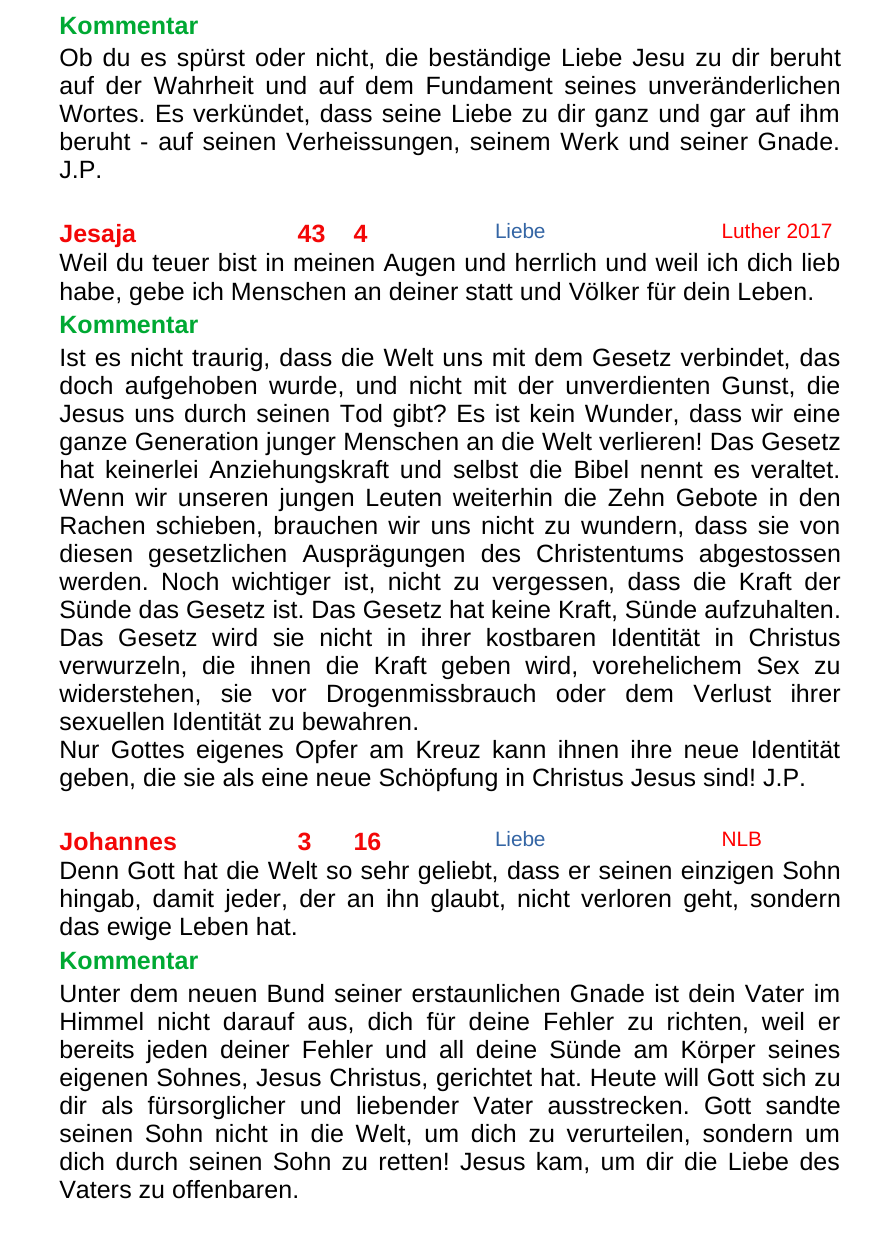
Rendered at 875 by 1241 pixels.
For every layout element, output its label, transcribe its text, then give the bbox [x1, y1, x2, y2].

table_cell [342, 311, 353, 341]
table_cell [353, 311, 427, 341]
table_cell [298, 311, 342, 341]
table_cell 4 [353, 220, 427, 249]
table_cell [342, 12, 353, 41]
table_cell Liebe [495, 828, 677, 857]
table_cell [59, 184, 844, 220]
table_cell [427, 828, 495, 857]
table_cell [427, 12, 495, 41]
table_cell Luther 2017 [721, 220, 844, 249]
table_cell Kommentar [59, 12, 206, 41]
table_cell Liebe [495, 220, 677, 249]
table_cell [353, 12, 427, 41]
table_cell Ob du es spürst oder nicht, die beständige Liebe Jesu zu dir beruht auf der Wahrheit und auf dem Fundament seines unveränderlichen Wortes. Es verkündet, dass seine Liebe zu dir ganz und gar auf ihm beruht - auf seinen Verheissungen, seinem Werk und seiner Gnade. J.P. [59, 44, 842, 184]
table_cell [427, 947, 495, 977]
table_cell [59, 305, 844, 311]
table_cell 43 [298, 220, 342, 249]
table_cell [721, 947, 842, 977]
table_cell [677, 828, 721, 857]
table_cell NLB [721, 828, 844, 857]
table_cell Denn Gott hat die Welt so sehr geliebt, dass er seinen einzigen Sohn hingab, damit jeder, der an ihn glaubt, nicht verloren geht, sondern das ewige Leben hat. [59, 857, 842, 941]
table_cell Johannes [59, 828, 297, 857]
table_cell 16 [353, 828, 427, 857]
table_cell [427, 311, 495, 341]
table_cell [495, 12, 677, 41]
table_cell Unter dem neuen Bund seiner erstaunlichen Gnade ist dein Vater im Himmel nicht darauf aus, dich für deine Fehler zu richten, weil er bereits jeden deiner Fehler und all deine Sünde am Körper seines eigenen Sohnes, Jesus Christus, gerichtet hat. Heute will Gott sich zu dir als fürsorglicher und liebender Vater ausstrecken. Gott sandte seinen Sohn nicht in die Welt, um dich zu verurteilen, sondern um dich durch seinen Sohn zu retten! Jesus kam, um dir die Liebe des Vaters zu offenbaren. [59, 980, 842, 1204]
table_cell [298, 947, 342, 977]
table_cell [206, 12, 297, 41]
table_cell Ist es nicht traurig, dass die Welt uns mit dem Gesetz verbindet, das doch aufgehoben wurde, und nicht mit der unverdienten Gunst, die Jesus uns durch seinen Tod gibt? Es ist kein Wunder, dass wir eine ganze Generation junger Menschen an die Welt verlieren! Das Gesetz hat keinerlei Anziehungskraft und selbst die Bibel nennt es veraltet. Wenn wir unseren jungen Leuten weiterhin die Zehn Gebote in den Rachen schieben, brauchen wir uns nicht zu wundern, dass sie von diesen gesetzlichen Ausprägungen des Christentums abgestossen werden. Noch wichtiger ist, nicht zu vergessen, dass die Kraft der Sünde das Gesetz ist. Das Gesetz hat keine Kraft, Sünde aufzuhalten. Das Gesetz wird sie nicht in ihrer kostbaren Identität in Christus verwurzeln, die ihnen die Kraft geben wird, vorehelichem Sex zu widerstehen, sie vor Drogenmissbrauch oder dem Verlust ihrer sexuellen Identität zu bewahren. Nur Gottes eigenes Opfer am Kreuz kann ihnen ihre neue Identität geben, die sie als eine neue Schöpfung in Christus Jesus sind! J.P. [59, 344, 842, 792]
table_cell [206, 947, 297, 977]
table_cell [677, 947, 721, 977]
table_cell [59, 792, 844, 828]
table_cell Weil du teuer bist in meinen Augen und herrlich und weil ich dich lieb habe, gebe ich Menschen an deiner statt und Völker für dein Leben. [59, 249, 842, 305]
table_cell [495, 947, 677, 977]
table_cell [206, 311, 297, 341]
table_cell [677, 220, 721, 249]
table_cell [298, 12, 342, 41]
table_cell [677, 12, 721, 41]
table_cell 3 [298, 828, 342, 857]
table_cell [721, 12, 842, 41]
table_cell [59, 941, 844, 947]
table_cell Jesaja [59, 220, 297, 249]
table_cell [677, 311, 721, 341]
table_cell [495, 311, 677, 341]
table_cell [721, 311, 842, 341]
table_cell [342, 220, 353, 249]
table_cell [342, 828, 353, 857]
table_cell Kommentar [59, 947, 206, 977]
table_cell [342, 947, 353, 977]
table_cell [427, 220, 495, 249]
table_cell [353, 947, 427, 977]
table_cell Kommentar [59, 311, 206, 341]
